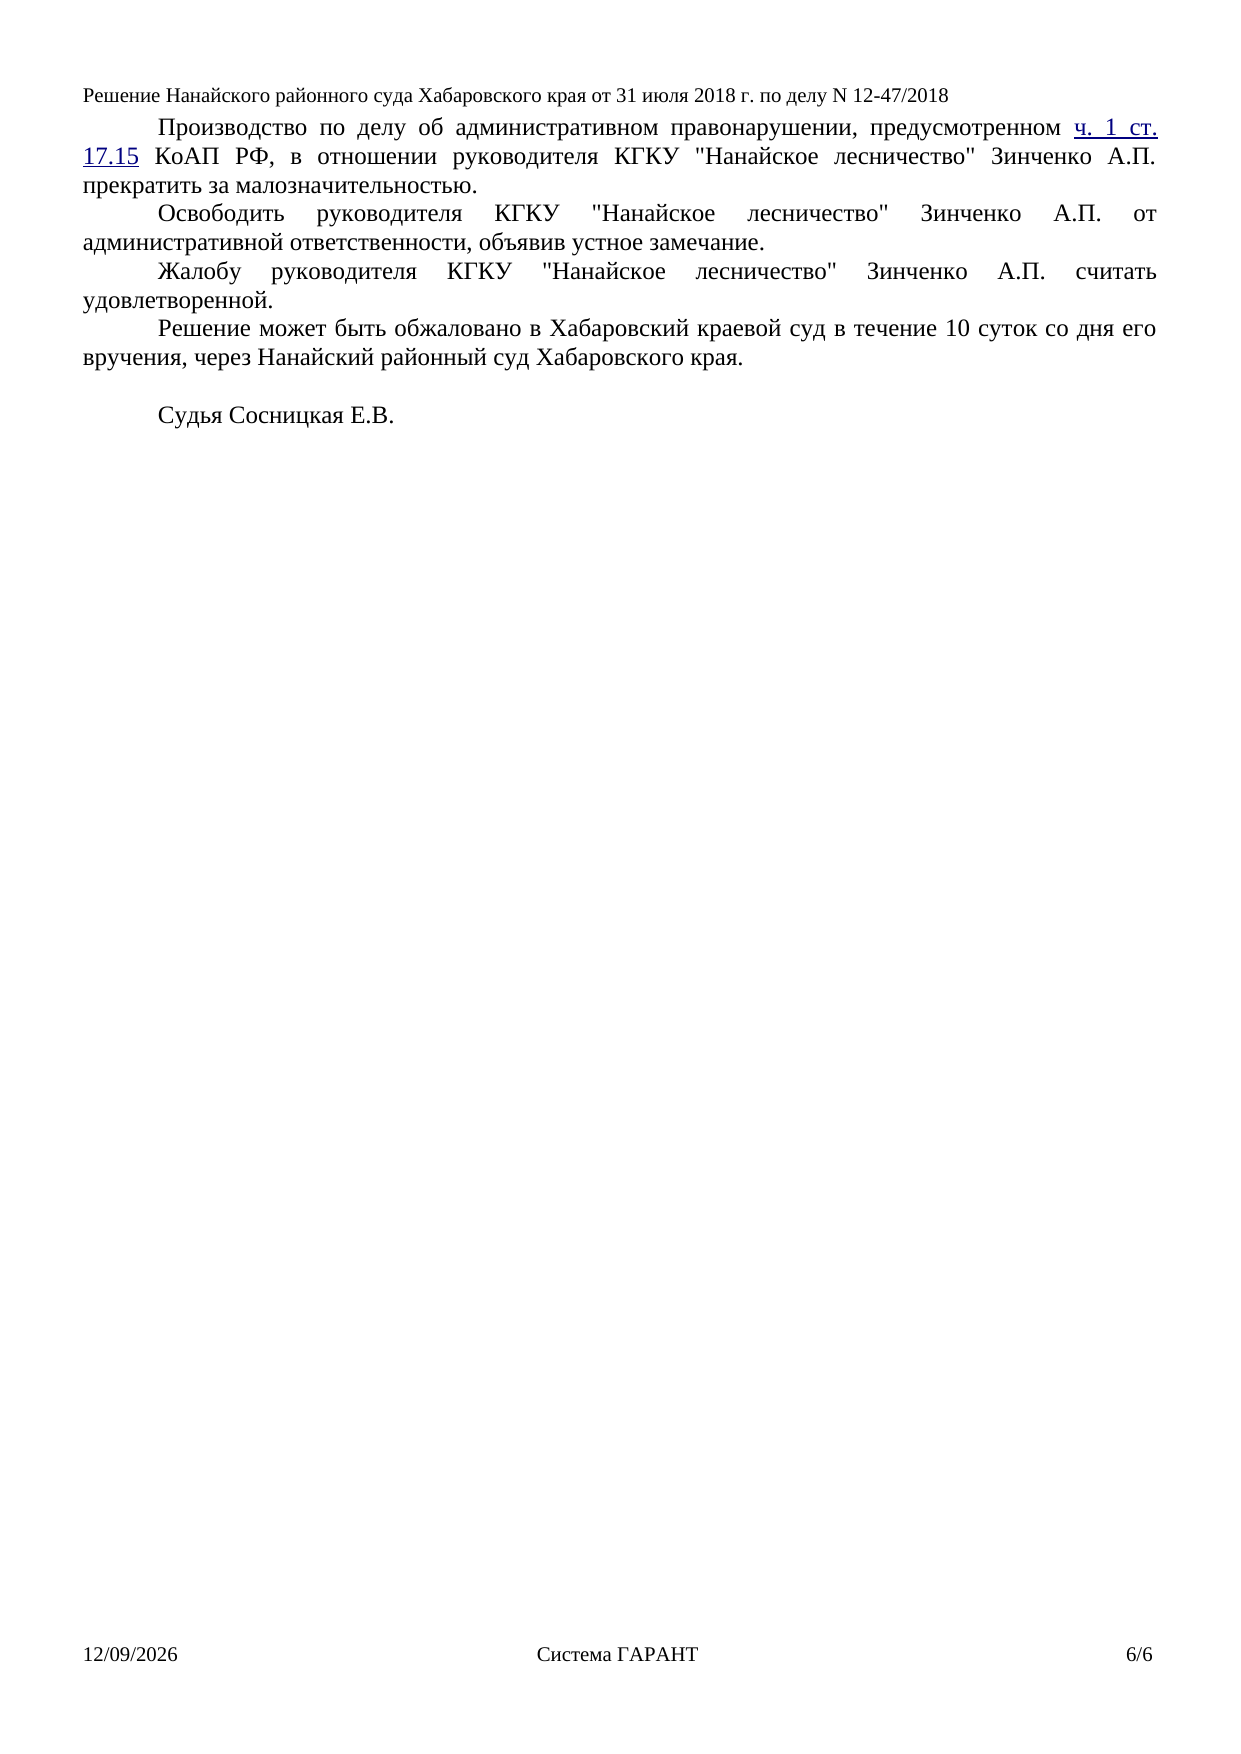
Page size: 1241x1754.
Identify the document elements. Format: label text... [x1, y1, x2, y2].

text Судья Сосницкая Е.В. [83, 400, 1157, 428]
text Производство по делу об административном правонарушении, предусмотренном ч. 1 ст. 17.15 КоАП РФ, в отношении руководителя КГКУ "Нанайское лесничество" Зинченко А.П. прекратить за малозначительностью. [83, 112, 1157, 198]
text Жалобу руководителя КГКУ "Нанайское лесничество" Зинченко А.П. считать удовлетворенной. [83, 256, 1157, 313]
text Решение может быть обжаловано в Хабаровский краевой суд в течение 10 суток со дня его вручения, через Нанайский районный суд Хабаровского края. [83, 313, 1157, 371]
text Освободить руководителя КГКУ "Нанайское лесничество" Зинченко А.П. от административной ответственности, объявив устное замечание. [83, 198, 1157, 256]
